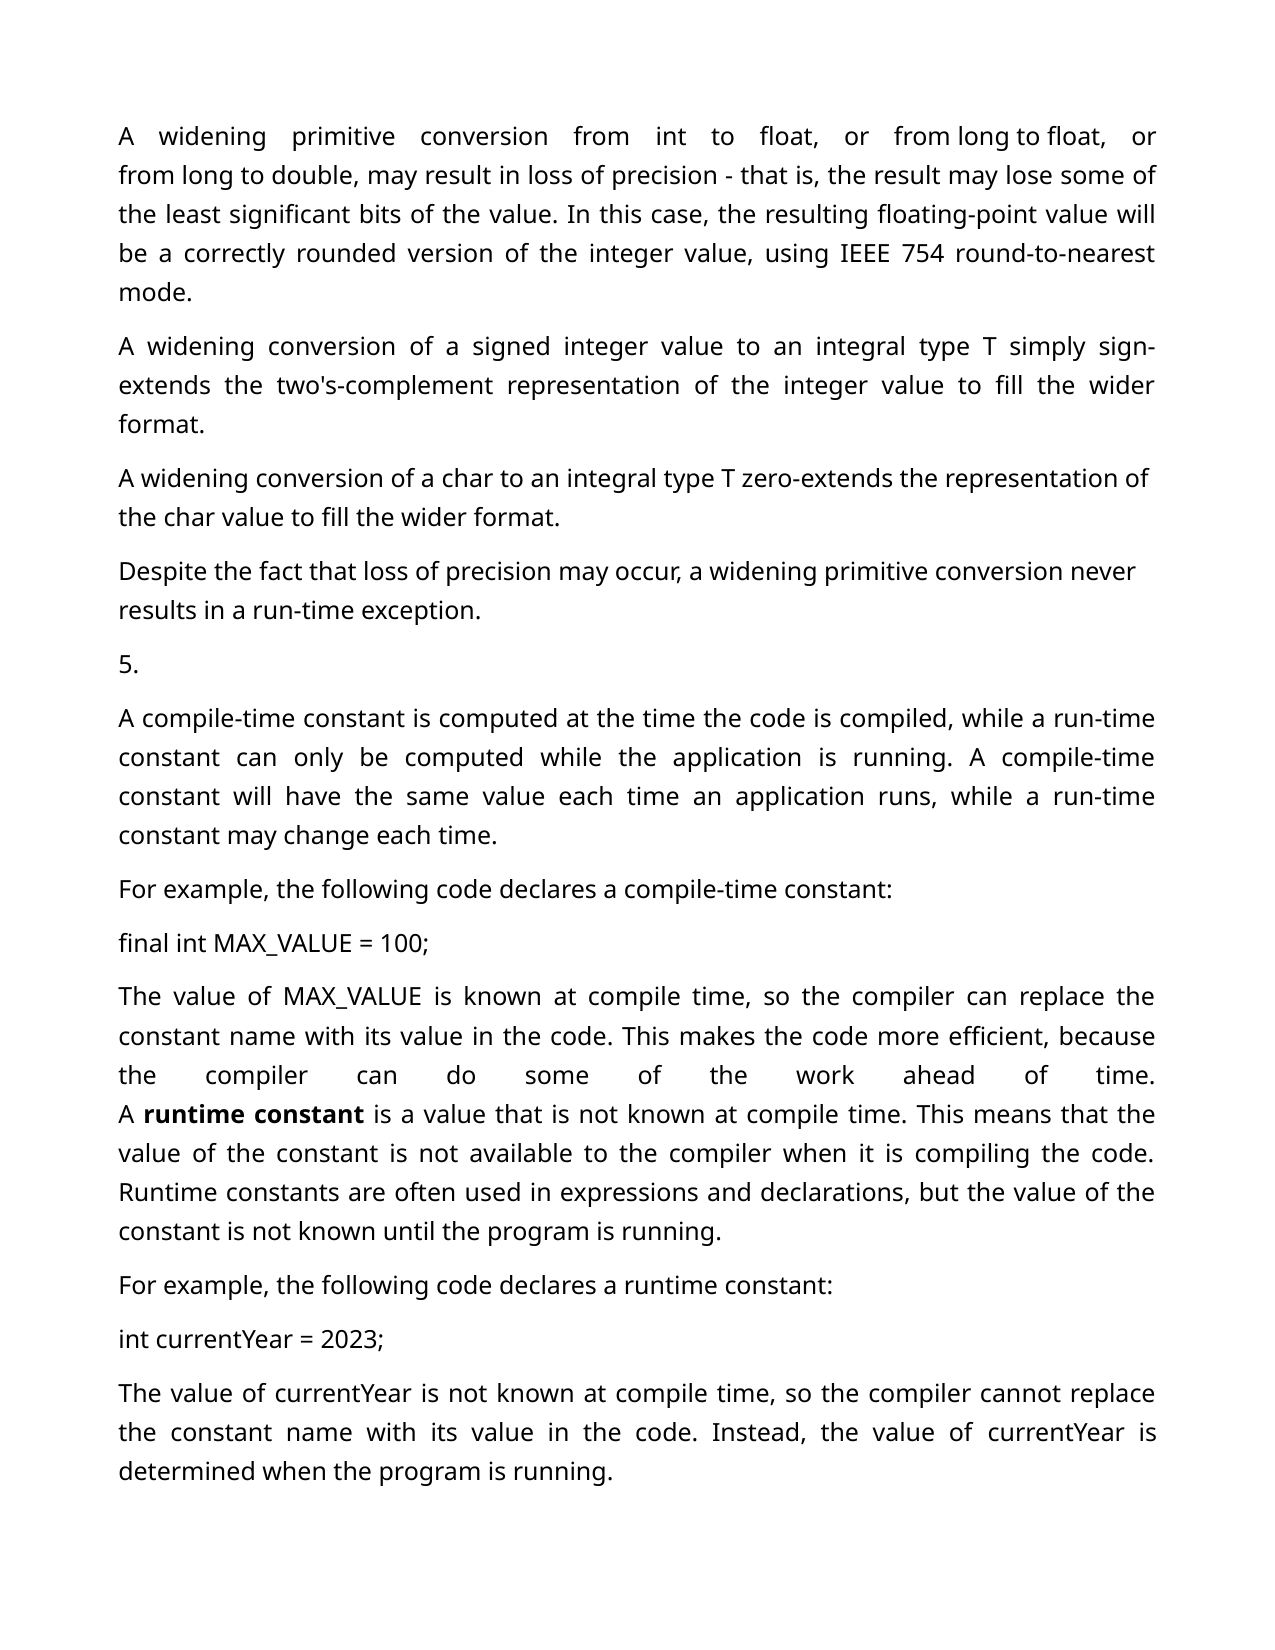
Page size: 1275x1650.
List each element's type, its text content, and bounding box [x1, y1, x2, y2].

text The value of MAX_VALUE is known at compile time, so the compiler can replace the constant name with its value in the code. This makes the code more efficient, because the compiler can do some of the work ahead of time. A runtime constant is a value that is not known at compile time. This means that the value of the constant is not available to the compiler when it is compiling the code. Runtime constants are often used in expressions and declarations, but the value of the constant is not known until the program is running. [118, 979, 1157, 1248]
text A widening conversion of a char to an integral type T zero-extends the representation of the char value to fill the wider format. [118, 461, 1157, 534]
text final int MAX_VALUE = 100; [118, 925, 1157, 959]
text A widening primitive conversion from int to float, or from long to float, or from long to double, may result in loss of precision - that is, the result may lose some of the least significant bits of the value. In this case, the resulting floating-point value will be a correctly rounded version of the integer value, using IEEE 754 round-to-nearest mode. [118, 118, 1157, 309]
text The value of currentYear is not known at compile time, so the compiler cannot replace the constant name with its value in the code. Instead, the value of currentYear is determined when the program is running. [118, 1375, 1157, 1488]
text Despite the fact that loss of precision may occur, a widening primitive conversion never results in a run-time exception. [118, 553, 1157, 627]
text A compile-time constant is computed at the time the code is compiled, while a run-time constant can only be computed while the application is running. A compile-time constant will have the same value each time an application runs, while a run-time constant may change each time. [118, 700, 1157, 852]
text 5. [118, 646, 1157, 681]
text For example, the following code declares a runtime constant: [118, 1268, 1157, 1302]
text int currentYear = 2023; [118, 1321, 1157, 1356]
text For example, the following code declares a compile-time constant: [118, 871, 1157, 906]
text A widening conversion of a signed integer value to an integral type T simply sign-extends the two's-complement representation of the integer value to fill the wider format. [118, 328, 1157, 441]
